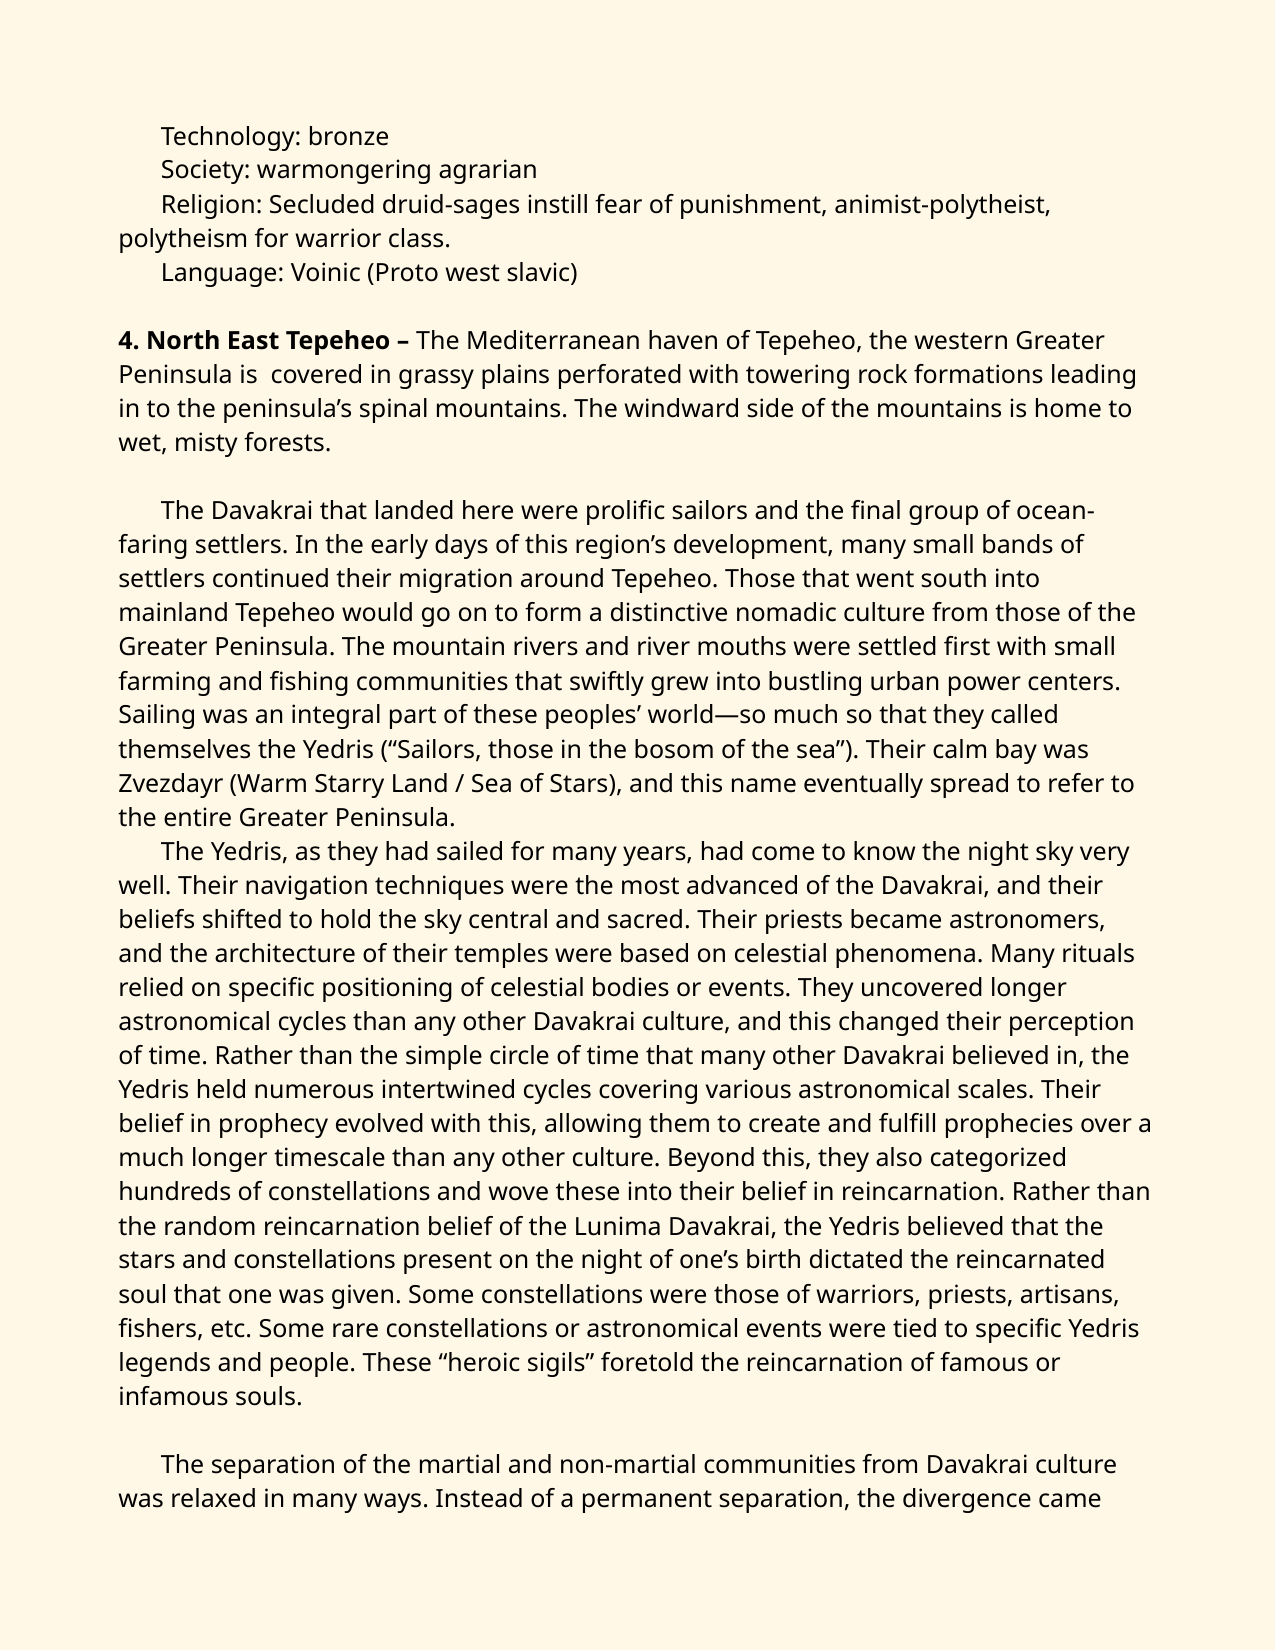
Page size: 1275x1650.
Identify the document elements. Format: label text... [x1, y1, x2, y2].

text The Davakrai that landed here were prolific sailors and the final group of ocean-faring settlers. In the early days of this region’s development, many small bands of settlers continued their migration around Tepeheo. Those that went south into mainland Tepeheo would go on to form a distinctive nomadic culture from those of the Greater Peninsula. The mountain rivers and river mouths were settled first with small farming and fishing communities that swiftly grew into bustling urban power centers. Sailing was an integral part of these peoples’ world—so much so that they called themselves the Yedris (“Sailors, those in the bosom of the sea”). Their calm bay was Zvezdayr (Warm Starry Land / Sea of Stars), and this name eventually spread to refer to the entire Greater Peninsula. [118, 493, 1157, 833]
text Society: warmongering agrarian [118, 152, 1157, 186]
text The separation of the martial and non-martial communities from Davakrai culture was relaxed in many ways. Instead of a permanent separation, the divergence came [118, 1447, 1157, 1515]
text Language: Voinic (Proto west slavic) [118, 254, 1157, 288]
text The Yedris, as they had sailed for many years, had come to know the night sky very well. Their navigation techniques were the most advanced of the Davakrai, and their beliefs shifted to hold the sky central and sacred. Their priests became astronomers, and the architecture of their temples were based on celestial phenomena. Many rituals relied on specific positioning of celestial bodies or events. They uncovered longer astronomical cycles than any other Davakrai culture, and this changed their perception of time. Rather than the simple circle of time that many other Davakrai believed in, the Yedris held numerous intertwined cycles covering various astronomical scales. Their belief in prophecy evolved with this, allowing them to create and fulfill prophecies over a much longer timescale than any other culture. Beyond this, they also categorized hundreds of constellations and wove these into their belief in reincarnation. Rather than the random reincarnation belief of the Lunima Davakrai, the Yedris believed that the stars and constellations present on the night of one’s birth dictated the reincarnated soul that one was given. Some constellations were those of warriors, priests, artisans, fishers, etc. Some rare constellations or astronomical events were tied to specific Yedris legends and people. These “heroic sigils” foretold the reincarnation of famous or infamous souls. [118, 833, 1157, 1412]
text Religion: Secluded druid-sages instill fear of punishment, animist-polytheist, polytheism for warrior class. [118, 186, 1157, 254]
text 4. North East Tepeheo – The Mediterranean haven of Tepeheo, the western Greater Peninsula is covered in grassy plains perforated with towering rock formations leading in to the peninsula’s spinal mountains. The windward side of the mountains is home to wet, misty forests. [118, 322, 1157, 459]
text Technology: bronze [118, 118, 1157, 152]
